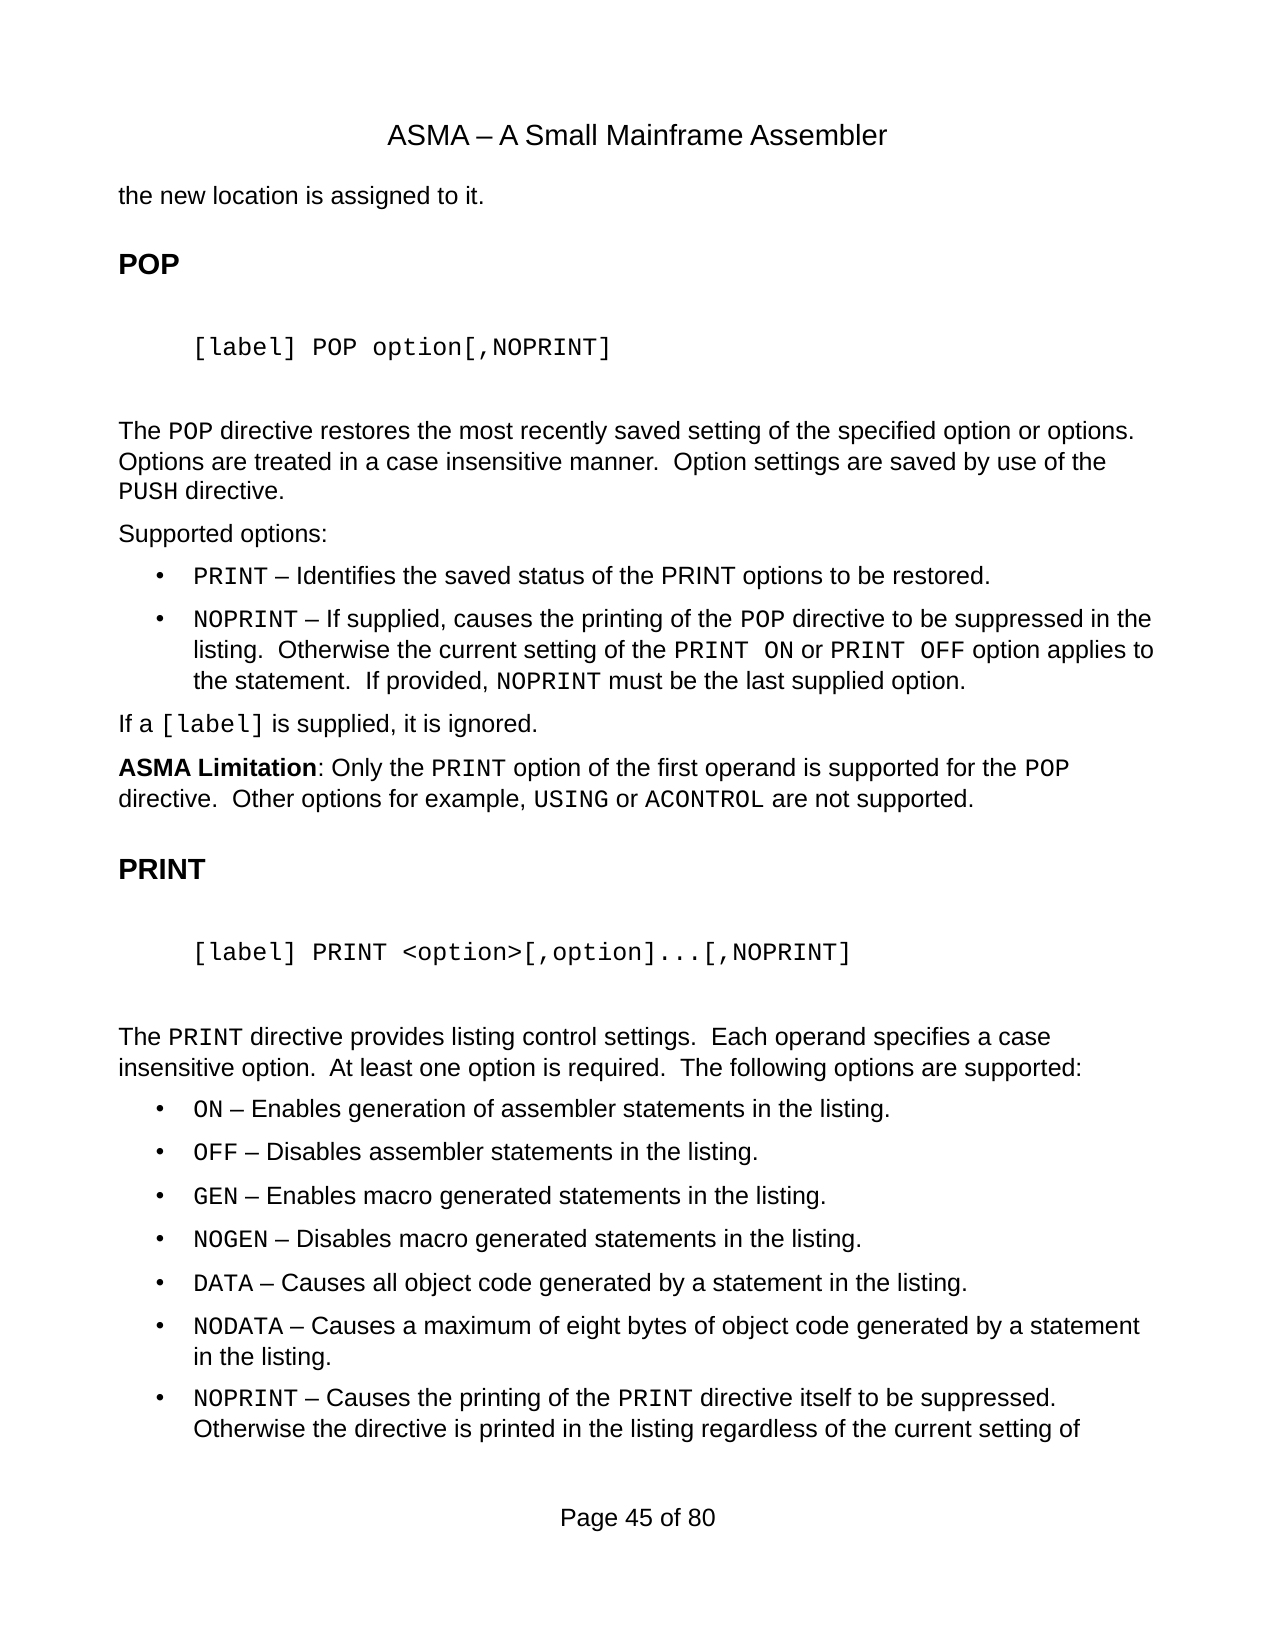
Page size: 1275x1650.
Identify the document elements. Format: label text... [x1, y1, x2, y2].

text The POP directive restores the most recently saved setting of the specified option or options. Options are treated in a case insensitive manner. Option settings are saved by use of the PUSH directive. [118, 416, 1157, 507]
list NOPRINT – If supplied, causes the printing of the POP directive to be suppressed in the listing. Otherwise the current setting of the PRINT ON or PRINT OFF option applies to the statement. If provided, NOPRINT must be the last supplied option. [156, 604, 1157, 697]
text the new location is assigned to it. [118, 181, 1157, 210]
subtitle POP [118, 247, 1157, 281]
list GEN – Enables macro generated statements in the listing. [156, 1181, 1157, 1212]
list PRINT – Identifies the saved status of the PRINT options to be restored. [156, 561, 1157, 592]
list NOPRINT – Causes the printing of the PRINT directive itself to be suppressed. Otherwise the directive is printed in the listing regardless of the current setting of [156, 1383, 1157, 1443]
text [label] POP option[,NOPRINT] [192, 335, 1157, 363]
list OFF – Disables assembler statements in the listing. [156, 1137, 1157, 1168]
list NOGEN – Disables macro generated statements in the listing. [156, 1224, 1157, 1255]
text [label] PRINT <option>[,option]...[,NOPRINT] [192, 939, 1157, 968]
text ASMA Limitation: Only the PRINT option of the first operand is supported for the POP directive. Other options for example, USING or ACONTROL are not supported. [118, 753, 1157, 815]
list DATA – Causes all object code generated by a statement in the listing. [156, 1268, 1157, 1298]
text The PRINT directive provides listing control settings. Each operand specifies a case insensitive option. At least one option is required. The following options are supported: [118, 1022, 1157, 1081]
text Supported options: [118, 519, 1157, 548]
subtitle PRINT [118, 852, 1157, 886]
list ON – Enables generation of assembler statements in the listing. [156, 1094, 1157, 1125]
list NODATA – Causes a maximum of eight bytes of object code generated by a statement in the listing. [156, 1311, 1157, 1371]
text If a [label] is supplied, it is ignored. [118, 709, 1157, 740]
